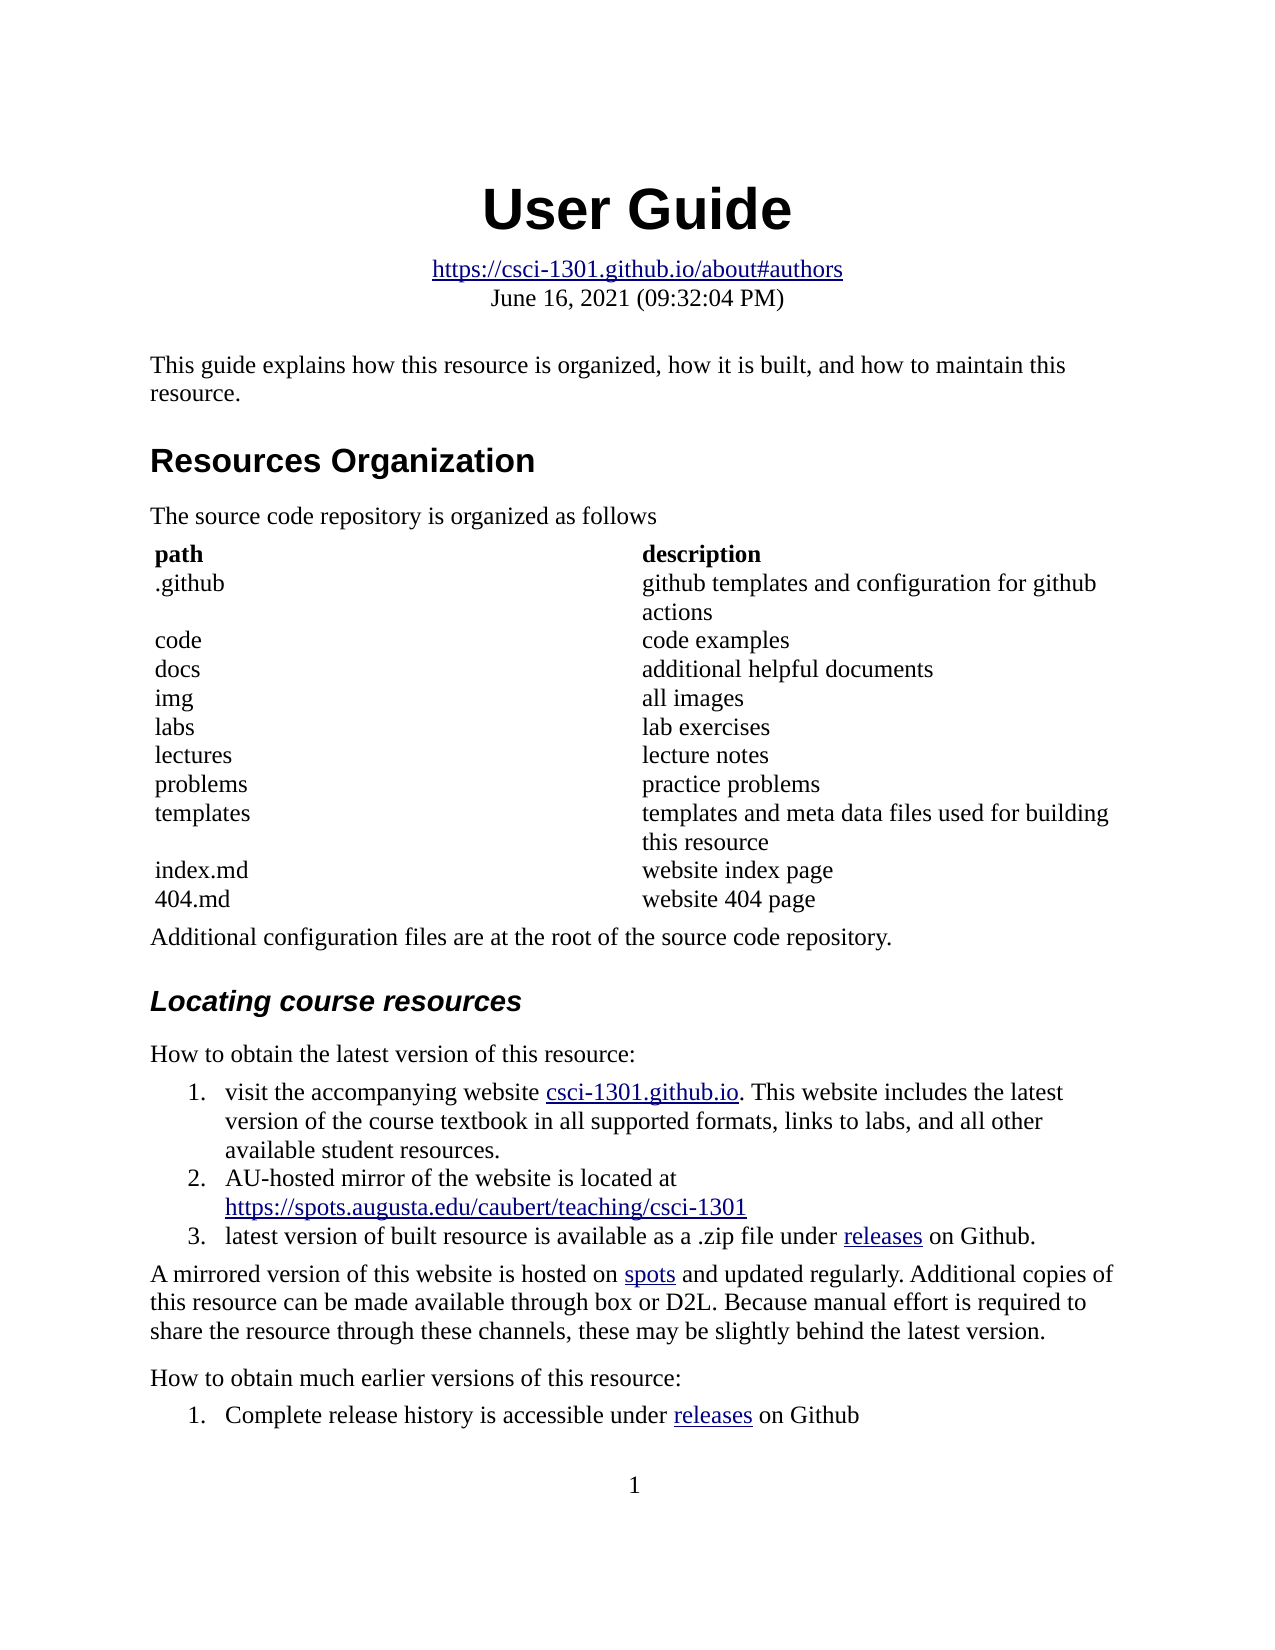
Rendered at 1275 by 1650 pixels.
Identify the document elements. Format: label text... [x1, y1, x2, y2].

subtitle Resources Organization [150, 441, 1125, 480]
table_cell all images [638, 683, 1125, 712]
table_cell templates [150, 798, 637, 855]
list Complete release history is accessible under releases on Github [187, 1401, 1125, 1429]
text June 16, 2021 (09:32:04 PM) [150, 283, 1125, 312]
title User Guide [150, 175, 1125, 242]
table_cell website index page [638, 855, 1125, 884]
table_cell code examples [638, 625, 1125, 654]
table_cell index.md [150, 855, 637, 884]
table_cell lab exercises [638, 712, 1125, 740]
table_header description [638, 539, 1125, 568]
subtitle Locating course resources [150, 984, 1125, 1018]
text The source code repository is organized as follows [150, 501, 1125, 530]
table_cell 404.md [150, 884, 637, 913]
table_cell practice problems [638, 769, 1125, 798]
table_cell code [150, 625, 637, 654]
text This guide explains how this resource is organized, how it is built, and how to maintain this resource. [150, 350, 1125, 407]
text Additional configuration files are at the root of the source code repository. [150, 922, 1125, 951]
text How to obtain the latest version of this resource: [150, 1039, 1125, 1068]
table_cell templates and meta data files used for building this resource [638, 798, 1125, 855]
list AU-hosted mirror of the website is located at https://spots.augusta.edu/caubert/teaching/csci-1301 [187, 1163, 1125, 1221]
text https://csci-1301.github.io/about#authors [150, 254, 1125, 283]
table_cell docs [150, 654, 637, 683]
table_cell labs [150, 712, 637, 740]
table_header path [150, 539, 637, 568]
table_cell img [150, 683, 637, 712]
table_cell lectures [150, 740, 637, 769]
text How to obtain much earlier versions of this resource: [150, 1363, 1125, 1392]
list visit the accompanying website csci-1301.github.io. This website includes the latest version of the course textbook in all supported formats, links to labs, and all other available student resources. [187, 1077, 1125, 1163]
table_cell github templates and configuration for github actions [638, 568, 1125, 625]
table_cell additional helpful documents [638, 654, 1125, 683]
text A mirrored version of this website is hosted on spots and updated regularly. Additional copies of this resource can be made available through box or D2L. Because manual effort is required to share the resource through these channels, these may be slightly behind the latest version. [150, 1259, 1125, 1345]
table_cell problems [150, 769, 637, 798]
table_cell .github [150, 568, 637, 625]
table_cell website 404 page [638, 884, 1125, 913]
list latest version of built resource is available as a .zip file under releases on Github. [187, 1221, 1125, 1250]
table_cell lecture notes [638, 740, 1125, 769]
